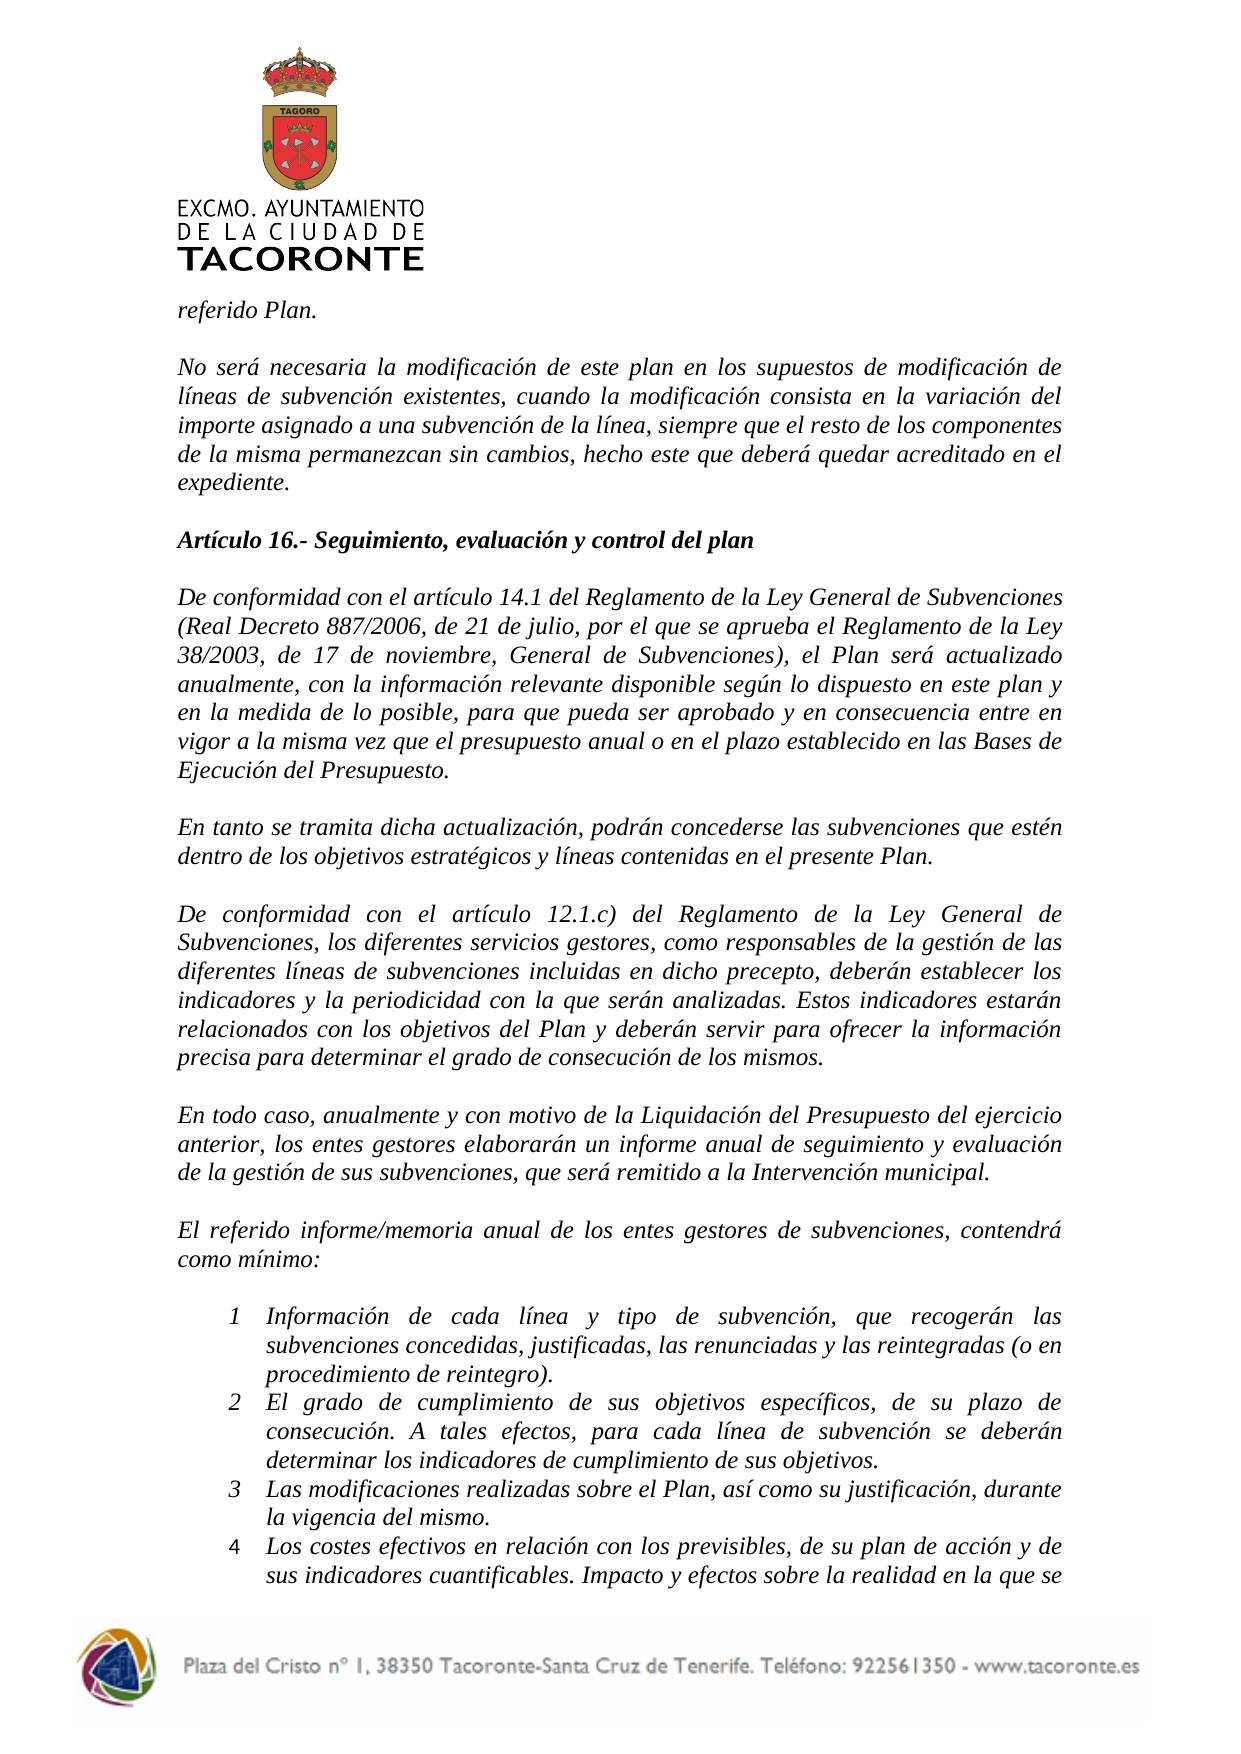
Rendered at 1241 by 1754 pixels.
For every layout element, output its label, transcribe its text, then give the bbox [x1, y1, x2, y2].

list Los costes efectivos en relación con los previsibles, de su plan de acción y de sus indicadores cuantificables. Impacto y efectos sobre la realidad en la que se [228, 1531, 1063, 1589]
list El grado de cumplimiento de sus objetivos específicos, de su plazo de consecución. A tales efectos, para cada línea de subvención se deberán determinar los indicadores de cumplimiento de sus objetivos. [228, 1387, 1063, 1474]
list Las modificaciones realizadas sobre el Plan, así como su justificación, durante la vigencia del mismo. [228, 1474, 1063, 1531]
text Artículo 16.- Seguimiento, evaluación y control del plan [177, 525, 1063, 554]
text De conformidad con el artículo 12.1.c) del Reglamento de la Ley General de Subvenciones, los diferentes servicios gestores, como responsables de la gestión de las diferentes líneas de subvenciones incluidas en dicho precepto, deberán establecer los indicadores y la periodicidad con la que serán analizadas. Estos indicadores estarán relacionados con los objetivos del Plan y deberán servir para ofrecer la información precisa para determinar el grado de consecución de los mismos. [177, 899, 1063, 1071]
picture [177, 47, 424, 271]
text De conformidad con el artículo 14.1 del Reglamento de la Ley General de Subvenciones (Real Decreto 887/2006, de 21 de julio, por el que se aprueba el Reglamento de la Ley 38/2003, de 17 de noviembre, General de Subvenciones), el Plan será actualizado anualmente, con la información relevante disponible según lo dispuesto en este plan y en la medida de lo posible, para que pueda ser aprobado y en consecuencia entre en vigor a la misma vez que el presupuesto anual o en el plazo establecido en las Bases de Ejecución del Presupuesto. [177, 582, 1063, 784]
list Información de cada línea y tipo de subvención, que recogerán las subvenciones concedidas, justificadas, las renunciadas y las reintegradas (o en procedimiento de reintegro). [228, 1301, 1063, 1387]
text No será necesaria la modificación de este plan en los supuestos de modificación de líneas de subvención existentes, cuando la modificación consista en la variación del importe asignado a una subvención de la línea, siempre que el resto de los componentes de la misma permanezcan sin cambios, hecho este que deberá quedar acreditado en el expediente. [177, 352, 1063, 496]
picture [71, 1616, 1150, 1722]
text El referido informe/memoria anual de los entes gestores de subvenciones, contendrá como mínimo: [177, 1215, 1063, 1272]
text En todo caso, anualmente y con motivo de la Liquidación del Presupuesto del ejercicio anterior, los entes gestores elaborarán un informe anual de seguimiento y evaluación de la gestión de sus subvenciones, que será remitido a la Intervención municipal. [177, 1100, 1063, 1186]
text referido Plan. [177, 295, 1063, 324]
text En tanto se tramita dicha actualización, podrán concederse las subvenciones que estén dentro de los objetivos estratégicos y líneas contenidas en el presente Plan. [177, 812, 1063, 870]
